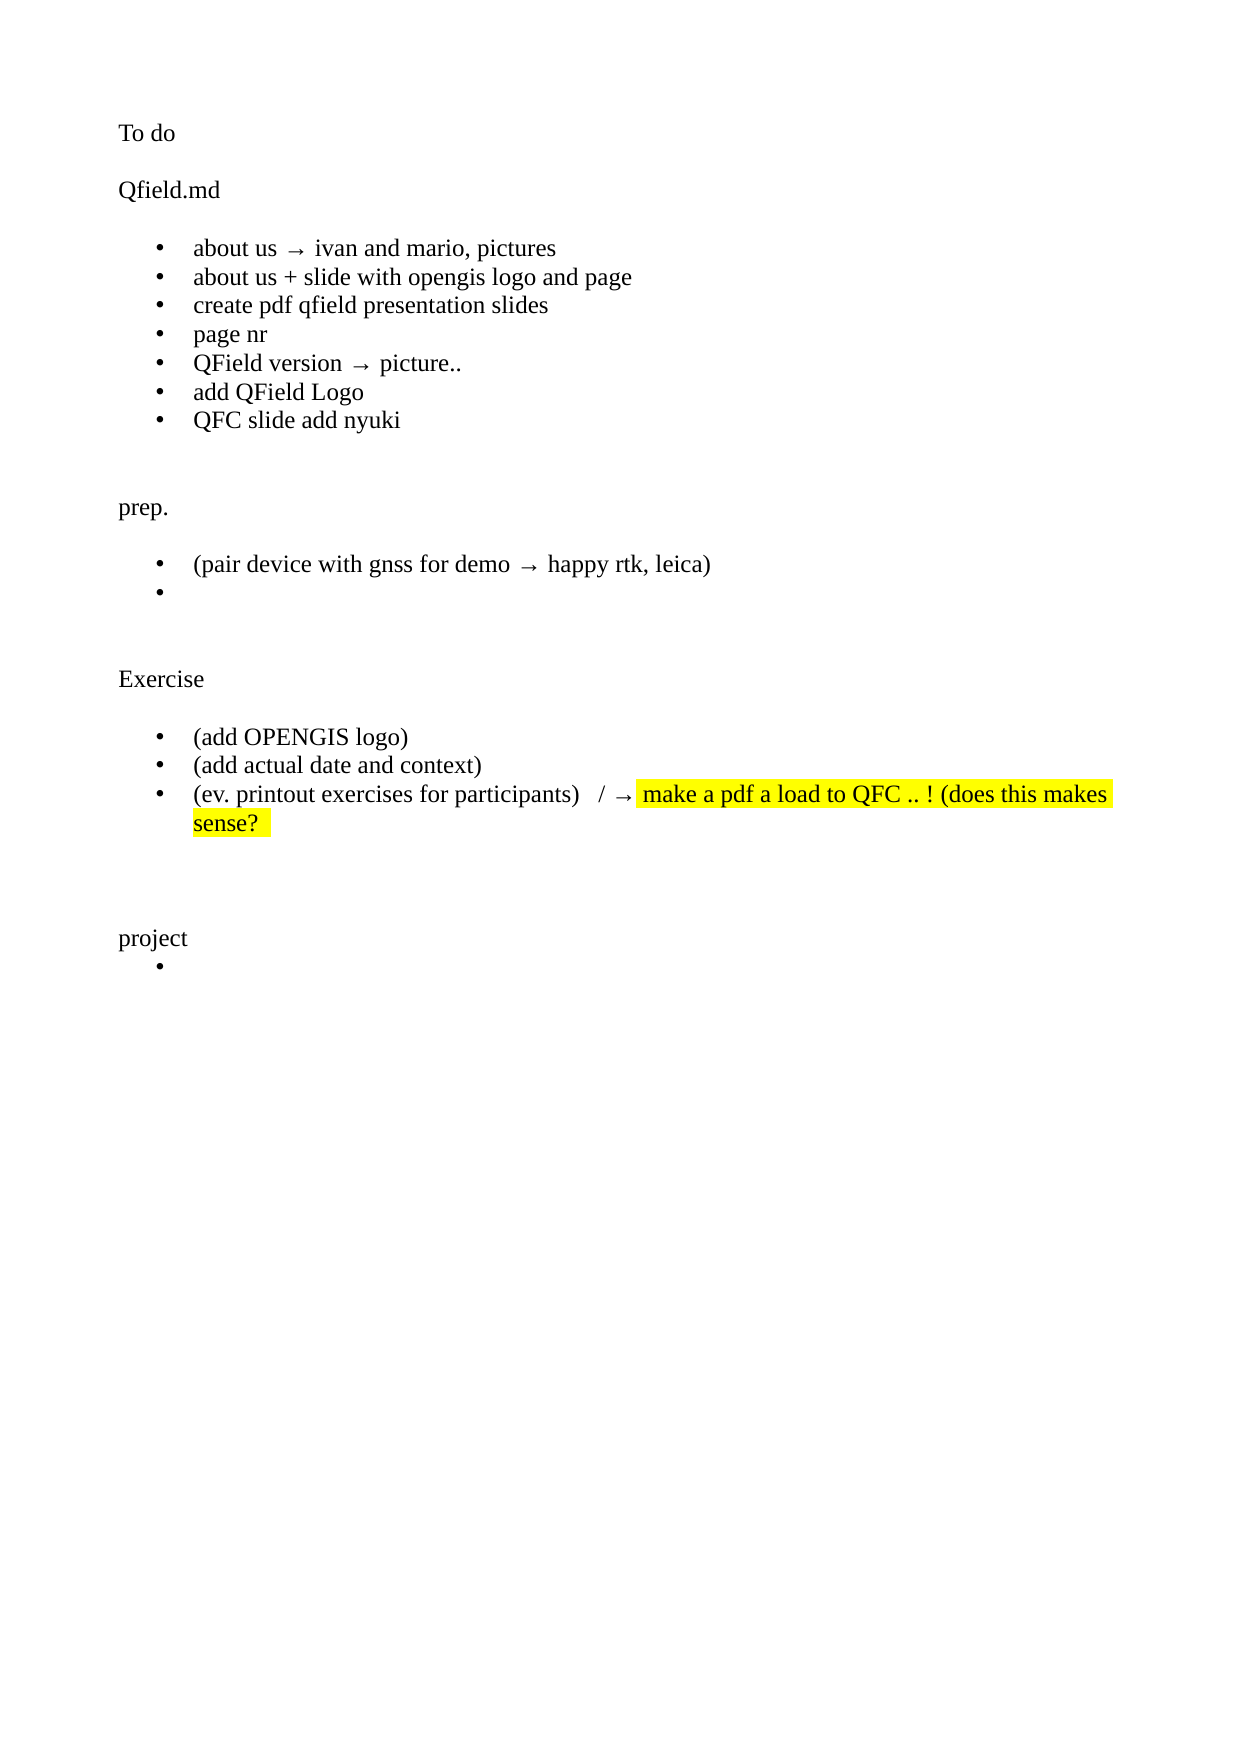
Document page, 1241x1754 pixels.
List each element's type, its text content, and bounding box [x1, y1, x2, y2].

list create pdf qfield presentation slides [156, 291, 1122, 319]
list (add actual date and context) [156, 751, 1122, 779]
list QFC slide add nyuki [156, 406, 1122, 434]
text Qfield.md [118, 176, 1122, 204]
list page nr [156, 319, 1122, 348]
text To do [118, 118, 1122, 147]
list (ev. printout exercises for participants) / → make a pdf a load to QFC .. ! (does this makes sense? [156, 779, 1122, 837]
list (add OPENGIS logo) [156, 722, 1122, 751]
text prep. [118, 492, 1122, 521]
list about us → ivan and mario, pictures [156, 233, 1122, 262]
text Exercise [118, 664, 1122, 693]
list QField version → picture.. [156, 348, 1122, 377]
list (pair device with gnss for demo → happy rtk, leica) [156, 549, 1122, 578]
list about us + slide with opengis logo and page [156, 262, 1122, 291]
list add QField Logo [156, 377, 1122, 406]
text project [118, 923, 1122, 952]
